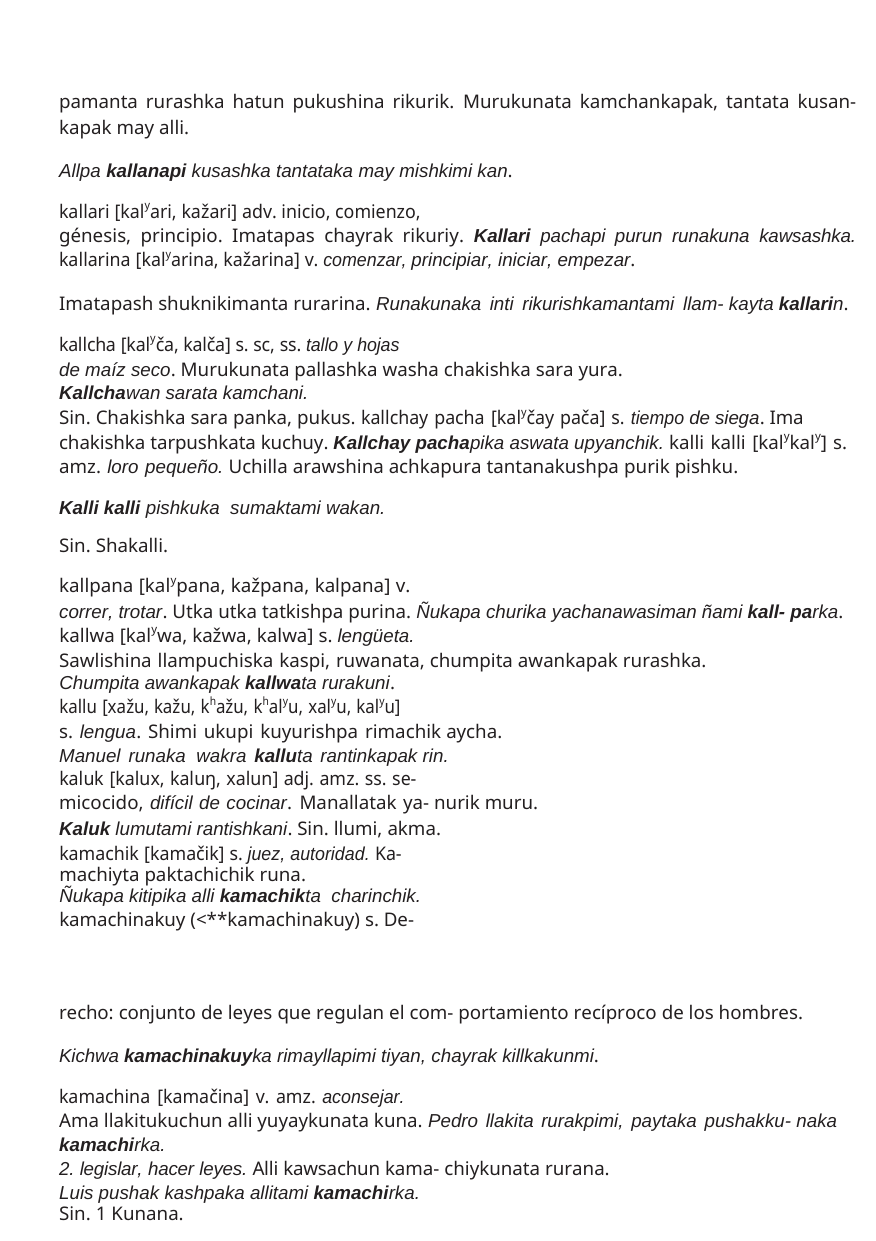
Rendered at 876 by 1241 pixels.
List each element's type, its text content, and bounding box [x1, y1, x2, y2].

text kamachinakuy (<**kamachinakuy) s. De- [59, 906, 856, 932]
text recho: conjunto de leyes que regulan el com- portamiento recíproco de los hombres. [59, 999, 840, 1025]
text kallpana [kalypana, kažpana, kalpana] v. [59, 573, 856, 598]
text pamanta rurashka hatun pukushina rikurik. Murukunata kamchankapak, tantata kusan- kapak may alli. [59, 88, 856, 140]
text kallcha [kalyča, kalča] s. sc, ss. tallo y hojas [59, 333, 856, 356]
text Kichwa kamachinakuyka rimayllapimi tiyan, chayrak killkakunmi. [59, 1042, 841, 1068]
text micocido, difícil de cocinar. Manallatak ya- nurik muru. [59, 789, 857, 815]
text Kallchawan sarata kamchani. [59, 382, 856, 403]
text Luis pushak kashpaka allitami kamachirka. [59, 1182, 856, 1203]
text machiyta paktachichik runa. [59, 864, 856, 886]
text Chumpita awankapak kallwata rurakuni. [59, 673, 856, 693]
text s. lengua. Shimi ukupi kuyurishpa rimachik aycha. [59, 718, 857, 744]
text Sin. 1 Kunana. [59, 1204, 856, 1224]
text kallwa [kalywa, kažwa, kalwa] s. lengüeta. [59, 624, 856, 647]
text Allpa kallanapi kusashka tantataka may mishkimi kan. [59, 157, 856, 183]
text kallari [kalyari, kažari] adv. inicio, comienzo, [59, 200, 856, 223]
text Manuel runaka wakra kalluta rantinkapak rin. [59, 744, 857, 766]
text correr, trotar. Utka utka tatkishpa purina. Ñukapa churika yachanawasiman ñami kall- parka. [59, 598, 856, 623]
text Kaluk lumutami rantishkani. Sin. llumi, akma. [59, 816, 725, 841]
text 2. legislar, hacer leyes. Alli kawsachun kama- chiykunata rurana. [59, 1156, 841, 1181]
text Kalli kalli pishkuka sumaktami wakan. [59, 497, 856, 518]
text génesis, principio. Imatapas chayrak rikuriy. Kallari pachapi purun runakuna kawsashka. kallarina [kalyarina, kažarina] v. comenzar, principiar, iniciar, empezar. [59, 223, 856, 272]
text kaluk [kalux, kaluŋ, xalun] adj. amz. ss. se- [59, 766, 856, 789]
text Imatapash shuknikimanta rurarina. Runakunaka inti rikurishkamantami llam- kayta kallarin. [59, 290, 857, 316]
text kamachina [kamačina] v. amz. aconsejar. [59, 1085, 856, 1108]
text Sin. Shakalli. [59, 536, 856, 556]
text Ñukapa kitipika alli kamachikta charinchik. [59, 886, 856, 906]
text de maíz seco. Murukunata pallashka washa chakishka sara yura. [59, 356, 856, 381]
text kallu [xažu, kažu, khažu, khalyu, xalyu, kalyu] [59, 693, 856, 718]
text Sawlishina llampuchiska kaspi, ruwanata, chumpita awankapak rurashka. [59, 647, 857, 673]
text Ama llakitukuchun alli yuyaykunata kuna. Pedro llakita rurakpimi, paytaka pushakku- naka kamachirka. [59, 1108, 841, 1155]
text kamachik [kamačik] s. juez, autoridad. Ka- [59, 841, 856, 864]
text Sin. Chakishka sara panka, pukus. kallchay pacha [kalyčay pača] s. tiempo de siega. Ima chakishka tarpushkata kuchuy. Kallchay pachapika aswata upyanchik. kalli kalli [kalykaly] s. amz. loro pequeño. Uchilla arawshina achkapura tantanakushpa purik pishku. [59, 404, 857, 479]
